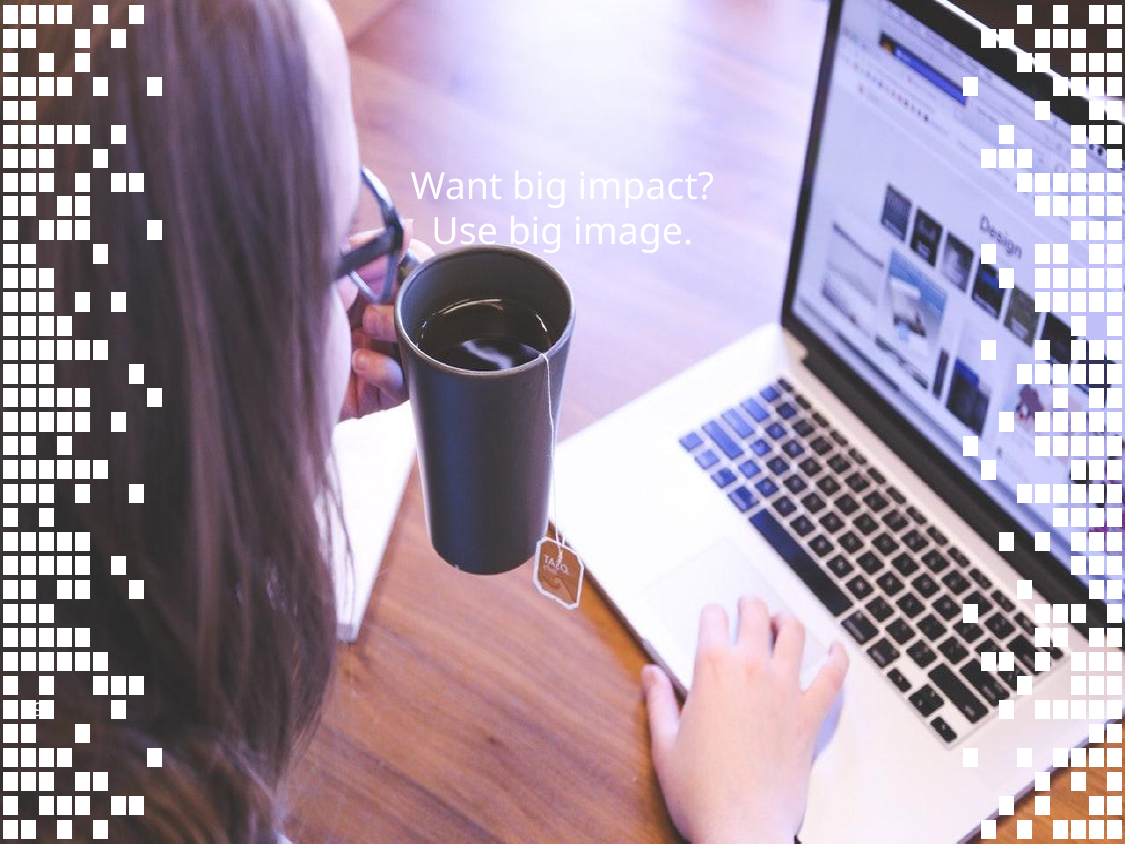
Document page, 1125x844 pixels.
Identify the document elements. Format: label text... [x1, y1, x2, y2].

title Want big impact? Use big image. [270, 150, 855, 321]
slide_number [11, 686, 79, 735]
picture [0, 0, 1125, 844]
